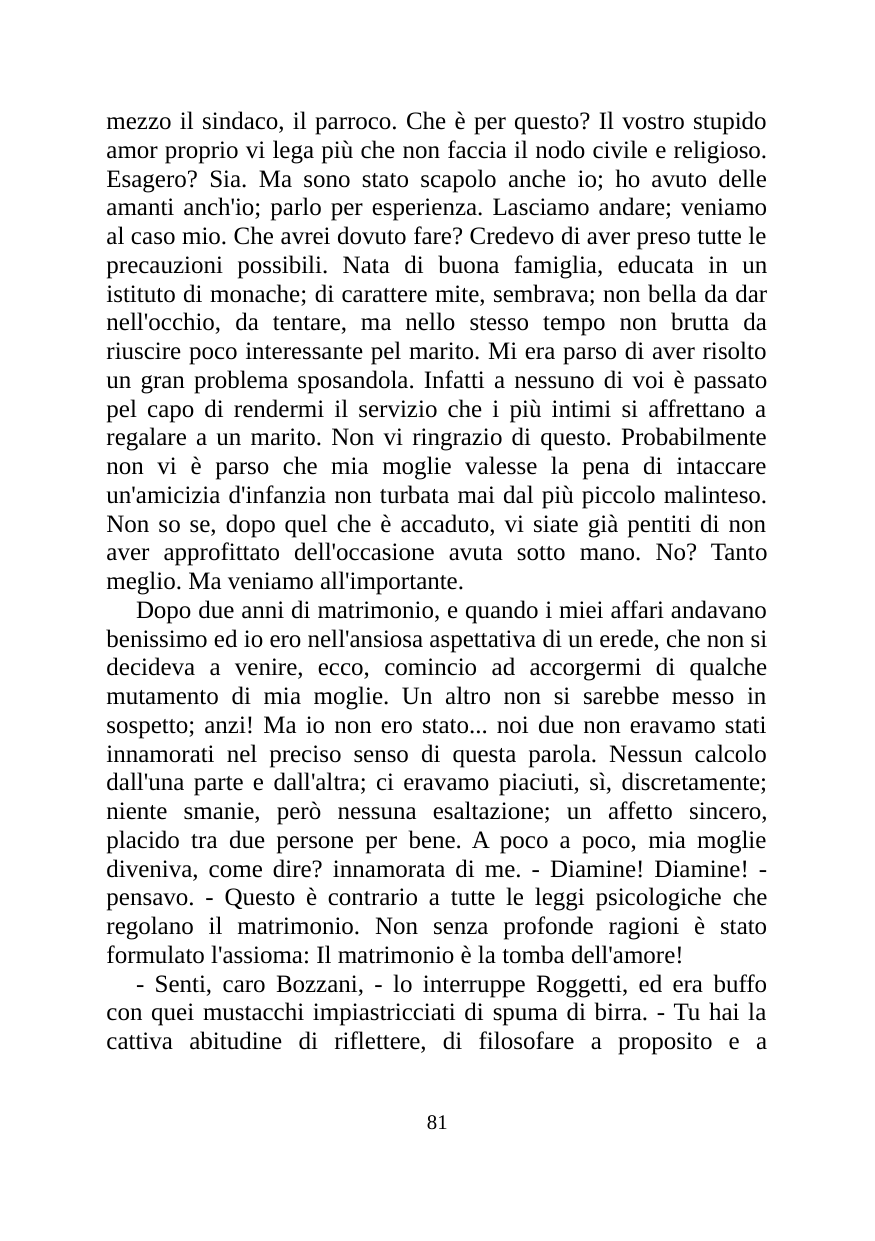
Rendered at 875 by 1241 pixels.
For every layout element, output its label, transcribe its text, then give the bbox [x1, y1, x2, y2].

text - Senti, caro Bozzani, - lo interruppe Roggetti, ed era buffo con quei mustacchi impiastricciati di spuma di birra. - Tu hai la cattiva abitudine di riflettere, di filosofare a proposito e a [106, 969, 768, 1055]
text Dopo due anni di matrimonio, e quando i miei affari andavano benissimo ed io ero nell'ansiosa aspettativa di un erede, che non si decideva a venire, ecco, comincio ad accorgermi di qualche mutamento di mia moglie. Un altro non si sarebbe messo in sospetto; anzi! Ma io non ero stato... noi due non eravamo stati innamorati nel preciso senso di questa parola. Nessun calcolo dall'una parte e dall'altra; ci eravamo piaciuti, sì, discretamente; niente smanie, però nessuna esaltazione; un affetto sincero, placido tra due persone per bene. A poco a poco, mia moglie diveniva, come dire? innamorata di me. - Diamine! Diamine! - pensavo. - Questo è contrario a tutte le leggi psicologiche che regolano il matrimonio. Non senza profonde ragioni è stato formulato l'assioma: Il matrimonio è la tomba dell'amore! [106, 595, 768, 969]
text mezzo il sindaco, il parroco. Che è per questo? Il vostro stupido amor proprio vi lega più che non faccia il nodo civile e religioso. Esagero? Sia. Ma sono stato scapolo anche io; ho avuto delle amanti anch'io; parlo per esperienza. Lasciamo andare; veniamo al caso mio. Che avrei dovuto fare? Credevo di aver preso tutte le precauzioni possibili. Nata di buona famiglia, educata in un istituto di monache; di carattere mite, sembrava; non bella da dar nell'occhio, da tentare, ma nello stesso tempo non brutta da riuscire poco interessante pel marito. Mi era parso di aver risolto un gran problema sposandola. Infatti a nessuno di voi è passato pel capo di rendermi il servizio che i più intimi si affrettano a regalare a un marito. Non vi ringrazio di questo. Probabilmente non vi è parso che mia moglie valesse la pena di intaccare un'amicizia d'infanzia non turbata mai dal più piccolo malinteso. Non so se, dopo quel che è accaduto, vi siate già pentiti di non aver approfittato dell'occasione avuta sotto mano. No? Tanto meglio. Ma veniamo all'importante. [106, 106, 768, 595]
